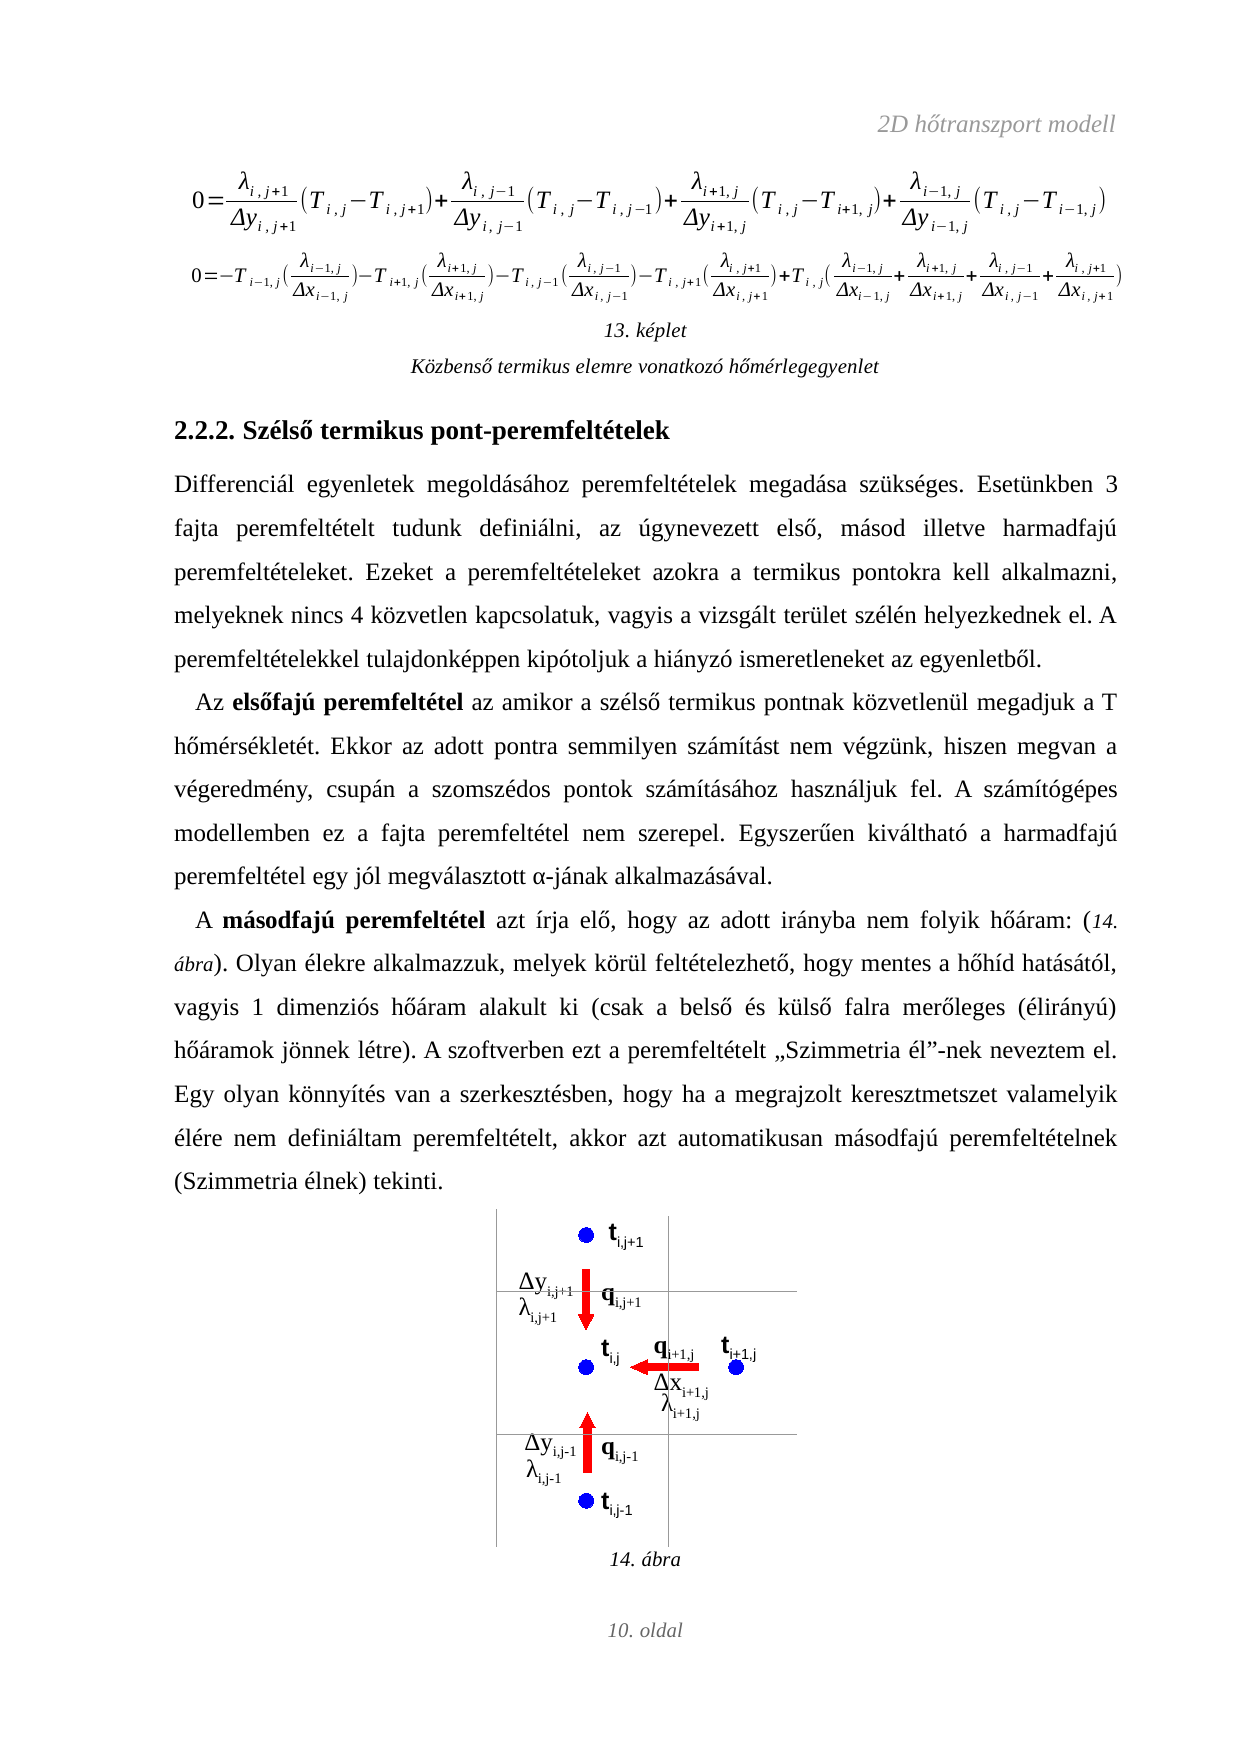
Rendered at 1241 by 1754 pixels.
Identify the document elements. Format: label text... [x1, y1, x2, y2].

text A másodfajú peremfeltétel azt írja elő, hogy az adott irányba nem folyik hőáram: (14. ábra). Olyan élekre alkalmazzuk, melyek körül feltételezhető, hogy mentes a hőhíd hatásától, vagyis 1 dimenziós hőáram alakult ki (csak a belső és külső falra merőleges (élirányú) hőáramok jönnek létre). A szoftverben ezt a peremfeltételt „Szimmetria él”-nek neveztem el. Egy olyan könnyítés van a szerkesztésben, hogy ha a megrajzolt keresztmetszet valamelyik élére nem definiáltam peremfeltételt, akkor azt automatikusan másodfajú peremfeltételnek (Szimmetria élnek) tekinti. [174, 905, 1118, 1195]
text 14. ábra [174, 1547, 1118, 1571]
text Differenciál egyenletek megoldásához peremfeltételek megadása szükséges. Esetünkben 3 fajta peremfeltételt tudunk definiálni, az úgynevezett első, másod illetve harmadfajú peremfeltételeket. Ezeket a peremfeltételeket azokra a termikus pontokra kell alkalmazni, melyeknek nincs 4 közvetlen kapcsolatuk, vagyis a vizsgált terület szélén helyezkednek el. A peremfeltételekkel tulajdonképpen kipótoljuk a hiányzó ismeretleneket az egyenletből. [174, 469, 1118, 672]
text Az elsőfajú peremfeltétel az amikor a szélső termikus pontnak közvetlenül megadjuk a T hőmérsékletét. Ekkor az adott pontra semmilyen számítást nem végzünk, hiszen megvan a végeredmény, csupán a szomszédos pontok számításához használjuk fel. A számítógépes modellemben ez a fajta peremfeltétel nem szerepel. Egyszerűen kiváltható a harmadfajú peremfeltétel egy jól megválasztott α-jának alkalmazásával. [174, 687, 1118, 890]
text 13. képlet [174, 318, 1118, 342]
text Közbenső termikus elemre vonatkozó hőmérlegegyenlet [174, 354, 1118, 378]
subtitle Szélső termikus pont-peremfeltételek [174, 414, 1118, 445]
